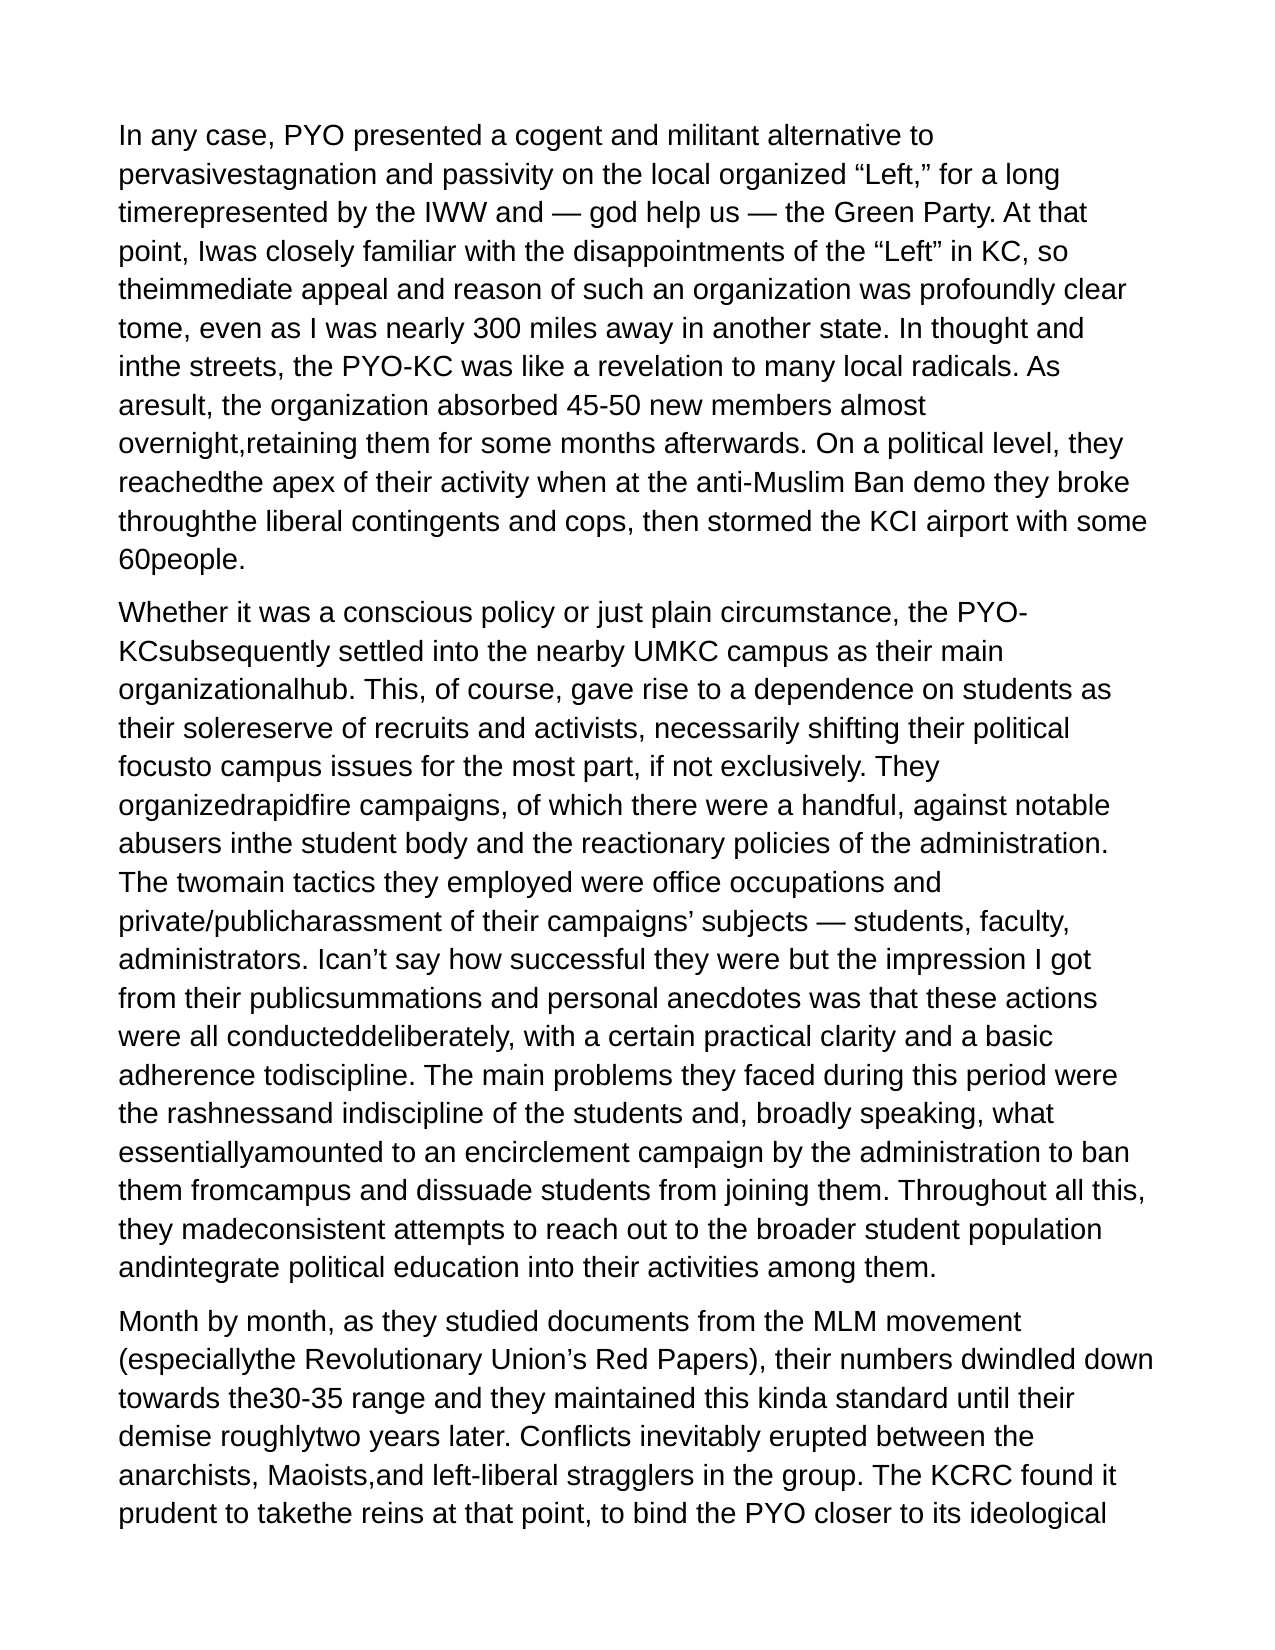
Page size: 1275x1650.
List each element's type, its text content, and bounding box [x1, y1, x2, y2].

text Whether it was a conscious policy or just plain circumstance, the PYO-KCsubsequently settled into the nearby UMKC campus as their main organizationalhub. This, of course, gave rise to a dependence on students as their solereserve of recruits and activists, necessarily shifting their political focusto campus issues for the most part, if not exclusively. They organizedrapidfire campaigns, of which there were a handful, against notable abusers inthe student body and the reactionary policies of the administration. The twomain tactics they employed were office occupations and private/publicharassment of their campaigns’ subjects — students, faculty, administrators. Ican’t say how successful they were but the impression I got from their publicsummations and personal anecdotes was that these actions were all conducteddeliberately, with a certain practical clarity and a basic adherence todiscipline. The main problems they faced during this period were the rashnessand indiscipline of the students and, broadly speaking, what essentiallyamounted to an encirclement campaign by the administration to ban them fromcampus and dissuade students from joining them. Throughout all this, they madeconsistent attempts to reach out to the broader student population andintegrate political education into their activities among them. [118, 595, 1157, 1284]
text Month by month, as they studied documents from the MLM movement (especiallythe Revolutionary Union’s Red Papers), their numbers dwindled down towards the30-35 range and they maintained this kinda standard until their demise roughlytwo years later. Conflicts inevitably erupted between the anarchists, Maoists,and left-liberal stragglers in the group. The KCRC found it prudent to takethe reins at that point, to bind the PYO closer to its ideological [118, 1303, 1157, 1530]
text In any case, PYO presented a cogent and militant alternative to pervasivestagnation and passivity on the local organized “Left,” for a long timerepresented by the IWW and — god help us — the Green Party. At that point, Iwas closely familiar with the disappointments of the “Left” in KC, so theimmediate appeal and reason of such an organization was profoundly clear tome, even as I was nearly 300 miles away in another state. In thought and inthe streets, the PYO-KC was like a revelation to many local radicals. As aresult, the organization absorbed 45-50 new members almost overnight,retaining them for some months afterwards. On a political level, they reachedthe apex of their activity when at the anti-Muslim Ban demo they broke throughthe liberal contingents and cops, then stormed the KCI airport with some 60people. [118, 118, 1157, 576]
